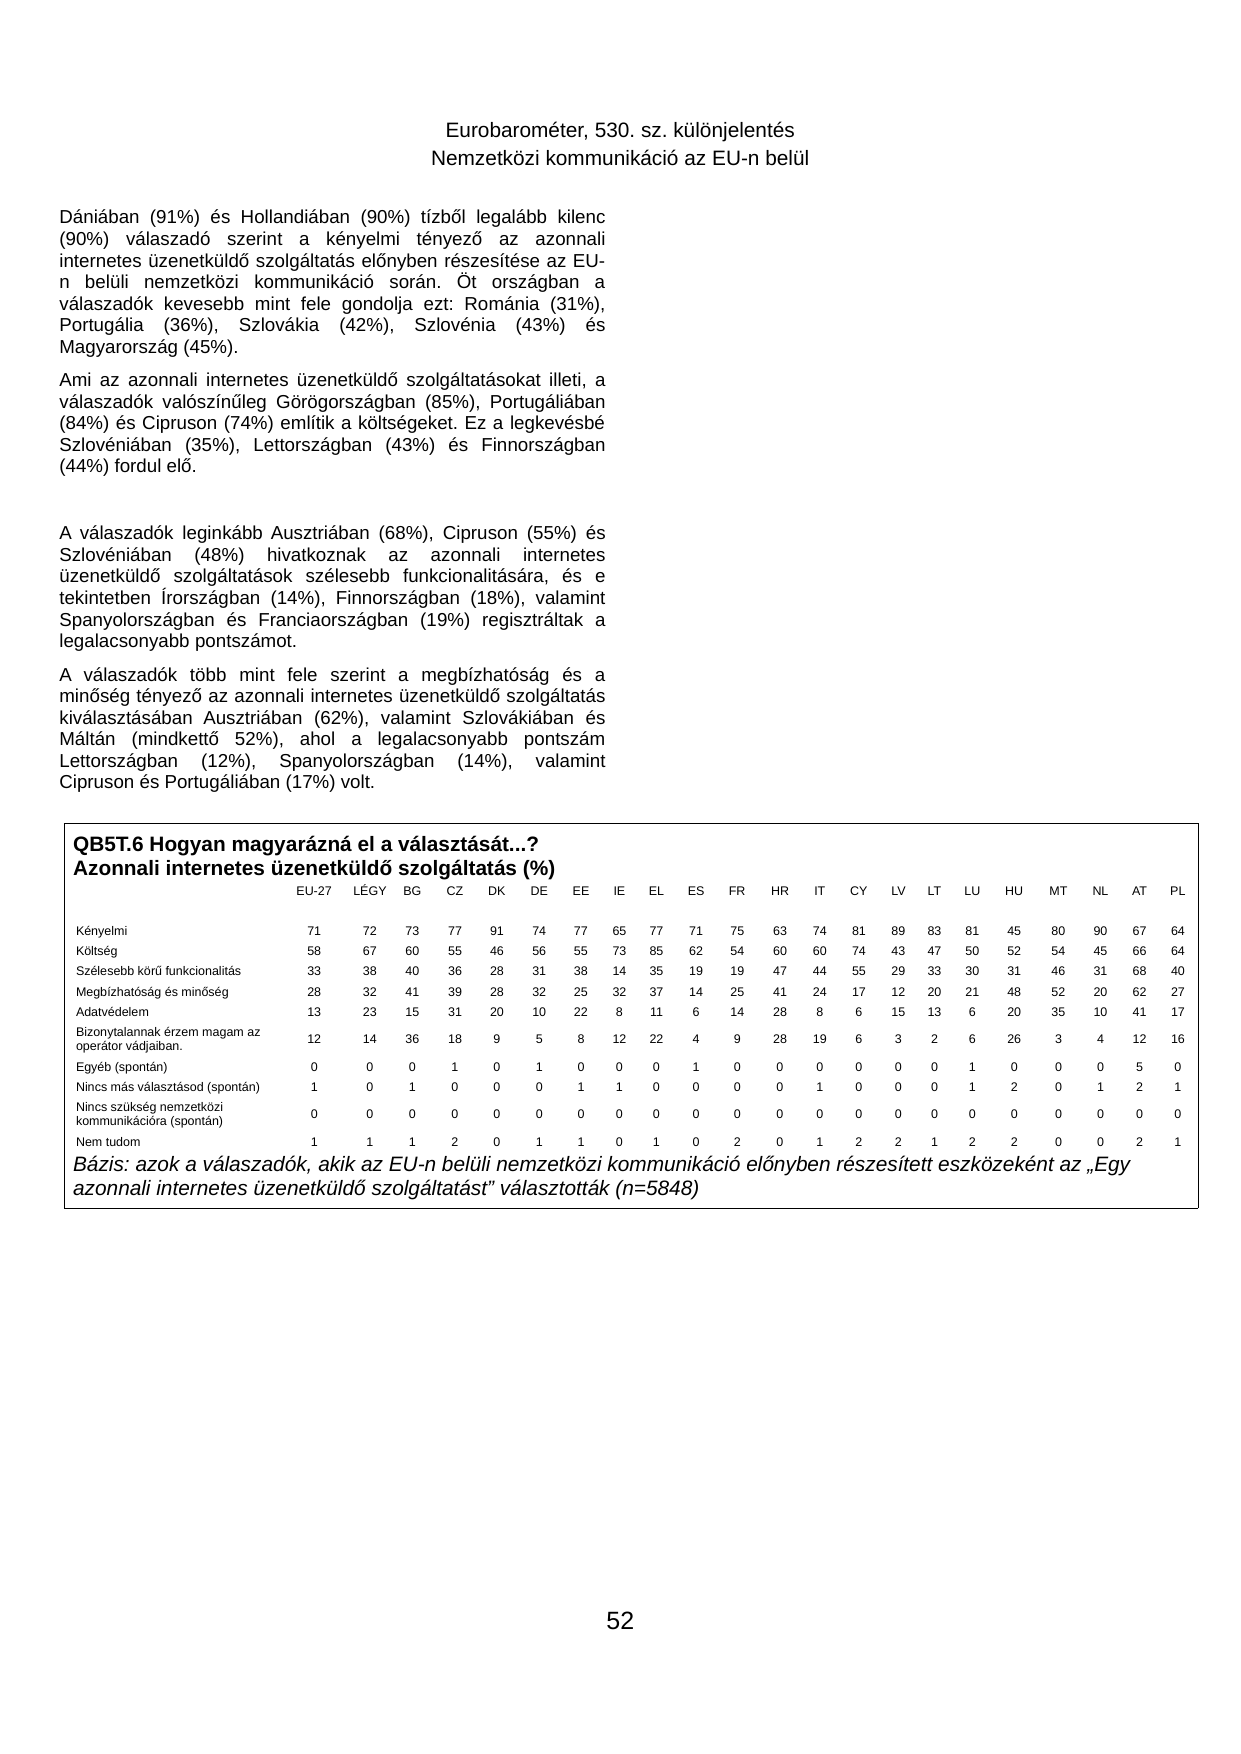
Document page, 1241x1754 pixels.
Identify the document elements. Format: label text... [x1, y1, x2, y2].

text Bázis: azok a válaszadók, akik az EU-n belüli nemzetközi kommunikáció előnyben részesített eszközeként az „Egy azonnali internetes üzenetküldő szolgáltatást” választották (n=5848) [73, 1151, 1189, 1199]
table_cell 43 [880, 941, 916, 961]
table_header PL [1159, 880, 1197, 900]
table_cell 2 [434, 1131, 475, 1151]
table_cell 4 [1080, 1022, 1120, 1056]
table_cell 0 [758, 1076, 802, 1097]
table_cell 91 [475, 921, 518, 941]
table_cell 44 [802, 961, 837, 981]
table_cell 56 [518, 941, 560, 961]
table_cell 74 [838, 941, 880, 961]
table_header FR [716, 880, 758, 900]
table_cell Adatvédelem [73, 1001, 279, 1022]
table_cell 72 [349, 921, 390, 941]
table_cell 16 [1159, 1022, 1197, 1056]
table_cell Kényelmi [73, 921, 279, 941]
table_cell 27 [1159, 981, 1197, 1001]
table_cell 41 [1120, 1001, 1158, 1022]
table_cell 0 [1080, 1097, 1120, 1131]
table_cell [1159, 900, 1197, 921]
table_cell 2 [1120, 1076, 1158, 1097]
table_cell 22 [560, 1001, 601, 1022]
table_cell [1080, 900, 1120, 921]
table_cell [1036, 900, 1080, 921]
table_cell 24 [802, 981, 837, 1001]
table_cell 2 [992, 1131, 1036, 1151]
table_cell 31 [518, 961, 560, 981]
text QB5T.6 Hogyan magyarázná el a választását...? [73, 832, 1189, 856]
table_cell 0 [560, 1097, 601, 1131]
table_cell 4 [675, 1022, 716, 1056]
table_cell 52 [1036, 981, 1080, 1001]
table_cell 1 [802, 1131, 837, 1151]
table_cell 60 [802, 941, 837, 961]
table_cell [992, 900, 1036, 921]
table_cell 47 [758, 961, 802, 981]
table_cell 0 [716, 1076, 758, 1097]
table_cell 0 [637, 1076, 675, 1097]
table_cell 2 [880, 1131, 916, 1151]
table_cell Költség [73, 941, 279, 961]
table_cell 0 [1080, 1056, 1120, 1076]
table_cell 33 [916, 961, 952, 981]
table_cell [601, 900, 637, 921]
table_header AT [1120, 880, 1158, 900]
table_cell 9 [716, 1022, 758, 1056]
table_cell 0 [1080, 1131, 1120, 1151]
table_header LT [916, 880, 952, 900]
table_cell 73 [601, 941, 637, 961]
table_cell 67 [349, 941, 390, 961]
table_cell 1 [434, 1056, 475, 1076]
table_cell 62 [675, 941, 716, 961]
table_header LU [952, 880, 992, 900]
table_cell 0 [349, 1056, 390, 1076]
table_cell 11 [637, 1001, 675, 1022]
table_header HR [758, 880, 802, 900]
table_cell 55 [434, 941, 475, 961]
table_cell 0 [758, 1056, 802, 1076]
table_cell 0 [1120, 1097, 1158, 1131]
table_cell 63 [758, 921, 802, 941]
table_cell 14 [675, 981, 716, 1001]
table_cell 0 [952, 1097, 992, 1131]
table_cell [838, 900, 880, 921]
table_cell 0 [992, 1097, 1036, 1131]
table_cell 30 [952, 961, 992, 981]
table_cell [1120, 900, 1158, 921]
table_cell 32 [349, 981, 390, 1001]
table_cell 0 [1036, 1131, 1080, 1151]
table_cell 18 [434, 1022, 475, 1056]
table_cell 1 [560, 1131, 601, 1151]
table_cell 83 [916, 921, 952, 941]
table_cell 33 [279, 961, 349, 981]
table_cell 1 [279, 1131, 349, 1151]
table_cell 0 [758, 1097, 802, 1131]
table_cell 0 [1159, 1056, 1197, 1076]
table_cell 1 [518, 1056, 560, 1076]
table_cell 52 [992, 941, 1036, 961]
table_cell 55 [838, 961, 880, 981]
table_cell 0 [560, 1056, 601, 1076]
table_cell 50 [952, 941, 992, 961]
table_cell 46 [1036, 961, 1080, 981]
table_cell 1 [390, 1076, 434, 1097]
table_cell 1 [279, 1076, 349, 1097]
table_header EL [637, 880, 675, 900]
table_cell 1 [1159, 1131, 1197, 1151]
table_header LÉGY [349, 880, 390, 900]
table_cell 0 [349, 1097, 390, 1131]
table_cell 74 [518, 921, 560, 941]
table_cell 10 [1080, 1001, 1120, 1022]
table_cell [758, 900, 802, 921]
table_cell 3 [1036, 1022, 1080, 1056]
table_cell 45 [992, 921, 1036, 941]
table_cell 6 [952, 1022, 992, 1056]
table_cell 32 [518, 981, 560, 1001]
table_cell 46 [475, 941, 518, 961]
table_cell 20 [916, 981, 952, 1001]
table_cell Nincs szükség nemzetközi kommunikációra (spontán) [73, 1097, 279, 1131]
table_cell 2 [952, 1131, 992, 1151]
table_cell 77 [434, 921, 475, 941]
table_cell 89 [880, 921, 916, 941]
table_cell 62 [1120, 981, 1158, 1001]
table_cell 0 [601, 1056, 637, 1076]
table_cell 1 [675, 1056, 716, 1076]
table_header MT [1036, 880, 1080, 900]
table_header EE [560, 880, 601, 900]
table_cell 6 [838, 1022, 880, 1056]
table_cell 66 [1120, 941, 1158, 961]
table_cell 17 [1159, 1001, 1197, 1022]
table_cell 6 [952, 1001, 992, 1022]
table_cell 8 [601, 1001, 637, 1022]
table_cell 35 [637, 961, 675, 981]
table_cell 0 [279, 1097, 349, 1131]
table_cell 55 [560, 941, 601, 961]
table_cell 54 [716, 941, 758, 961]
table_cell 64 [1159, 941, 1197, 961]
table_cell 0 [637, 1056, 675, 1076]
table_cell 40 [1159, 961, 1197, 981]
table_cell 40 [390, 961, 434, 981]
table_header HU [992, 880, 1036, 900]
table_cell 14 [349, 1022, 390, 1056]
table_cell 0 [716, 1097, 758, 1131]
table_cell 68 [1120, 961, 1158, 981]
table_cell 47 [916, 941, 952, 961]
table_cell 0 [1036, 1076, 1080, 1097]
table_cell 28 [475, 981, 518, 1001]
text A válaszadók több mint fele szerint a megbízhatóság és a minőség tényező az azonnali internetes üzenetküldő szolgáltatás kiválasztásában Ausztriában (62%), valamint Szlovákiában és Máltán (mindkettő 52%), ahol a legalacsonyabb pontszám Lettországban (12%), Spanyolországban (14%), valamint Cipruson és Portugáliában (17%) volt. [59, 663, 605, 793]
table_cell [518, 900, 560, 921]
table_cell [434, 900, 475, 921]
table_cell 0 [880, 1056, 916, 1076]
table_cell 35 [1036, 1001, 1080, 1022]
table_cell 38 [349, 961, 390, 981]
table_cell 29 [880, 961, 916, 981]
table_cell 31 [434, 1001, 475, 1022]
text Dániában (91%) és Hollandiában (90%) tízből legalább kilenc (90%) válaszadó szerint a kényelmi tényező az azonnali internetes üzenetküldő szolgáltatás előnyben részesítése az EU-n belüli nemzetközi kommunikáció során. Öt országban a válaszadók kevesebb mint fele gondolja ezt: Románia (31%), Portugália (36%), Szlovákia (42%), Szlovénia (43%) és Magyarország (45%). [59, 206, 605, 357]
table_header ES [675, 880, 716, 900]
table_cell 1 [560, 1076, 601, 1097]
table_cell 41 [390, 981, 434, 1001]
table_cell 0 [916, 1097, 952, 1131]
table_cell 2 [916, 1022, 952, 1056]
table_cell 60 [390, 941, 434, 961]
table_cell 0 [916, 1056, 952, 1076]
table_cell 1 [1080, 1076, 1120, 1097]
table_cell 20 [992, 1001, 1036, 1022]
table_cell 67 [1120, 921, 1158, 941]
table_cell [279, 900, 349, 921]
text A válaszadók leginkább Ausztriában (68%), Cipruson (55%) és Szlovéniában (48%) hivatkoznak az azonnali internetes üzenetküldő szolgáltatások szélesebb funkcionalitására, és e tekintetben Írországban (14%), Finnországban (18%), valamint Spanyolországban és Franciaországban (19%) regisztráltak a legalacsonyabb pontszámot. [59, 522, 605, 652]
table_cell 0 [838, 1076, 880, 1097]
table_header IT [802, 880, 837, 900]
table_header DK [475, 880, 518, 900]
table_cell 0 [349, 1076, 390, 1097]
table_cell 20 [475, 1001, 518, 1022]
table_header DE [518, 880, 560, 900]
table_cell 1 [916, 1131, 952, 1151]
table_cell 20 [1080, 981, 1120, 1001]
table_cell 0 [601, 1131, 637, 1151]
table_cell 19 [716, 961, 758, 981]
table_cell 77 [637, 921, 675, 941]
table_cell 81 [952, 921, 992, 941]
table_cell 71 [279, 921, 349, 941]
table_cell 25 [716, 981, 758, 1001]
table_cell 2 [992, 1076, 1036, 1097]
table_cell 28 [475, 961, 518, 981]
table_cell 0 [601, 1097, 637, 1131]
table_cell [952, 900, 992, 921]
table_cell 0 [434, 1097, 475, 1131]
table_cell 0 [518, 1097, 560, 1131]
table_cell 37 [637, 981, 675, 1001]
table_cell 6 [675, 1001, 716, 1022]
table_header NL [1080, 880, 1120, 900]
table_header IE [601, 880, 637, 900]
table_cell [73, 900, 279, 921]
table_cell 8 [802, 1001, 837, 1022]
table_cell 0 [1036, 1097, 1080, 1131]
table_cell 74 [802, 921, 837, 941]
table_cell [880, 900, 916, 921]
table_cell 1 [802, 1076, 837, 1097]
table_cell 0 [802, 1056, 837, 1076]
table_header CZ [434, 880, 475, 900]
table_cell 0 [1159, 1097, 1197, 1131]
table_cell [390, 900, 434, 921]
table_header BG [390, 880, 434, 900]
table_cell 1 [601, 1076, 637, 1097]
table_cell [675, 900, 716, 921]
table_cell 15 [880, 1001, 916, 1022]
table_cell 21 [952, 981, 992, 1001]
table_cell 26 [992, 1022, 1036, 1056]
table_cell 0 [880, 1097, 916, 1131]
table_cell [475, 900, 518, 921]
table_cell Megbízhatóság és minőség [73, 981, 279, 1001]
table_cell [916, 900, 952, 921]
table_cell 77 [560, 921, 601, 941]
table_cell 65 [601, 921, 637, 941]
table_cell 81 [838, 921, 880, 941]
table_cell 0 [390, 1097, 434, 1131]
table_cell 5 [518, 1022, 560, 1056]
table_cell 2 [838, 1131, 880, 1151]
table_cell 36 [390, 1022, 434, 1056]
table_cell 12 [601, 1022, 637, 1056]
table_cell 10 [518, 1001, 560, 1022]
table_cell [349, 900, 390, 921]
table_cell 0 [390, 1056, 434, 1076]
table_cell 0 [475, 1131, 518, 1151]
table_cell 0 [716, 1056, 758, 1076]
table_cell 1 [1159, 1076, 1197, 1097]
table_cell 6 [838, 1001, 880, 1022]
table_cell 13 [916, 1001, 952, 1022]
table_cell 2 [1120, 1131, 1158, 1151]
table_cell 12 [1120, 1022, 1158, 1056]
table_cell 1 [637, 1131, 675, 1151]
table_cell 39 [434, 981, 475, 1001]
table_cell 31 [992, 961, 1036, 981]
table_cell Egyéb (spontán) [73, 1056, 279, 1076]
table_cell 22 [637, 1022, 675, 1056]
table_header CY [838, 880, 880, 900]
table_cell 5 [1120, 1056, 1158, 1076]
table_cell 0 [475, 1056, 518, 1076]
table_cell 1 [390, 1131, 434, 1151]
table_cell [637, 900, 675, 921]
table_cell 19 [802, 1022, 837, 1056]
table_header LV [880, 880, 916, 900]
table_cell 48 [992, 981, 1036, 1001]
table_cell 2 [716, 1131, 758, 1151]
table_cell 0 [916, 1076, 952, 1097]
table_cell 0 [434, 1076, 475, 1097]
table_cell 0 [838, 1097, 880, 1131]
table_cell 90 [1080, 921, 1120, 941]
table_cell 0 [802, 1097, 837, 1131]
text Ami az azonnali internetes üzenetküldő szolgáltatásokat illeti, a válaszadók valószínűleg Görögországban (85%), Portugáliában (84%) és Cipruson (74%) említik a költségeket. Ez a legkevésbé Szlovéniában (35%), Lettországban (43%) és Finnországban (44%) fordul elő. [59, 369, 605, 477]
table_cell 0 [758, 1131, 802, 1151]
table_header EU-27 [279, 880, 349, 900]
table_cell 0 [880, 1076, 916, 1097]
table_cell 15 [390, 1001, 434, 1022]
table_cell 75 [716, 921, 758, 941]
table_cell 1 [952, 1056, 992, 1076]
text Azonnali internetes üzenetküldő szolgáltatás (%) [73, 856, 1189, 880]
table_cell 1 [952, 1076, 992, 1097]
table_cell 0 [279, 1056, 349, 1076]
table_cell 80 [1036, 921, 1080, 941]
table_cell 12 [279, 1022, 349, 1056]
table_cell Szélesebb körű funkcionalitás [73, 961, 279, 981]
table_cell 17 [838, 981, 880, 1001]
table_cell 0 [675, 1131, 716, 1151]
table_cell 1 [349, 1131, 390, 1151]
table_cell 3 [880, 1022, 916, 1056]
table_cell 0 [675, 1097, 716, 1131]
table_cell 54 [1036, 941, 1080, 961]
table_cell 0 [475, 1097, 518, 1131]
table_cell 85 [637, 941, 675, 961]
table_cell 28 [758, 1001, 802, 1022]
table_cell [802, 900, 837, 921]
table_cell 32 [601, 981, 637, 1001]
table_cell [560, 900, 601, 921]
table_cell [716, 900, 758, 921]
table_cell 13 [279, 1001, 349, 1022]
table_cell 28 [279, 981, 349, 1001]
table_cell 0 [475, 1076, 518, 1097]
table_cell 0 [992, 1056, 1036, 1076]
table_cell 19 [675, 961, 716, 981]
table_cell 38 [560, 961, 601, 981]
table_cell 41 [758, 981, 802, 1001]
table_cell 0 [1036, 1056, 1080, 1076]
table_cell 64 [1159, 921, 1197, 941]
table_cell 25 [560, 981, 601, 1001]
table_cell 58 [279, 941, 349, 961]
table_cell Nem tudom [73, 1131, 279, 1151]
table_cell 28 [758, 1022, 802, 1056]
table_cell 14 [601, 961, 637, 981]
table_cell 1 [518, 1131, 560, 1151]
table_cell 9 [475, 1022, 518, 1056]
table_header [73, 880, 279, 900]
table_cell 0 [838, 1056, 880, 1076]
table_cell 0 [675, 1076, 716, 1097]
table_cell 60 [758, 941, 802, 961]
table_cell Bizonytalannak érzem magam az operátor vádjaiban. [73, 1022, 279, 1056]
table_cell 12 [880, 981, 916, 1001]
table_cell 45 [1080, 941, 1120, 961]
table_cell 8 [560, 1022, 601, 1056]
table_cell 73 [390, 921, 434, 941]
table_cell 31 [1080, 961, 1120, 981]
table_cell 0 [518, 1076, 560, 1097]
table_cell 14 [716, 1001, 758, 1022]
table_cell 36 [434, 961, 475, 981]
table_cell 23 [349, 1001, 390, 1022]
table_cell 71 [675, 921, 716, 941]
table_cell 0 [637, 1097, 675, 1131]
table_cell Nincs más választásod (spontán) [73, 1076, 279, 1097]
